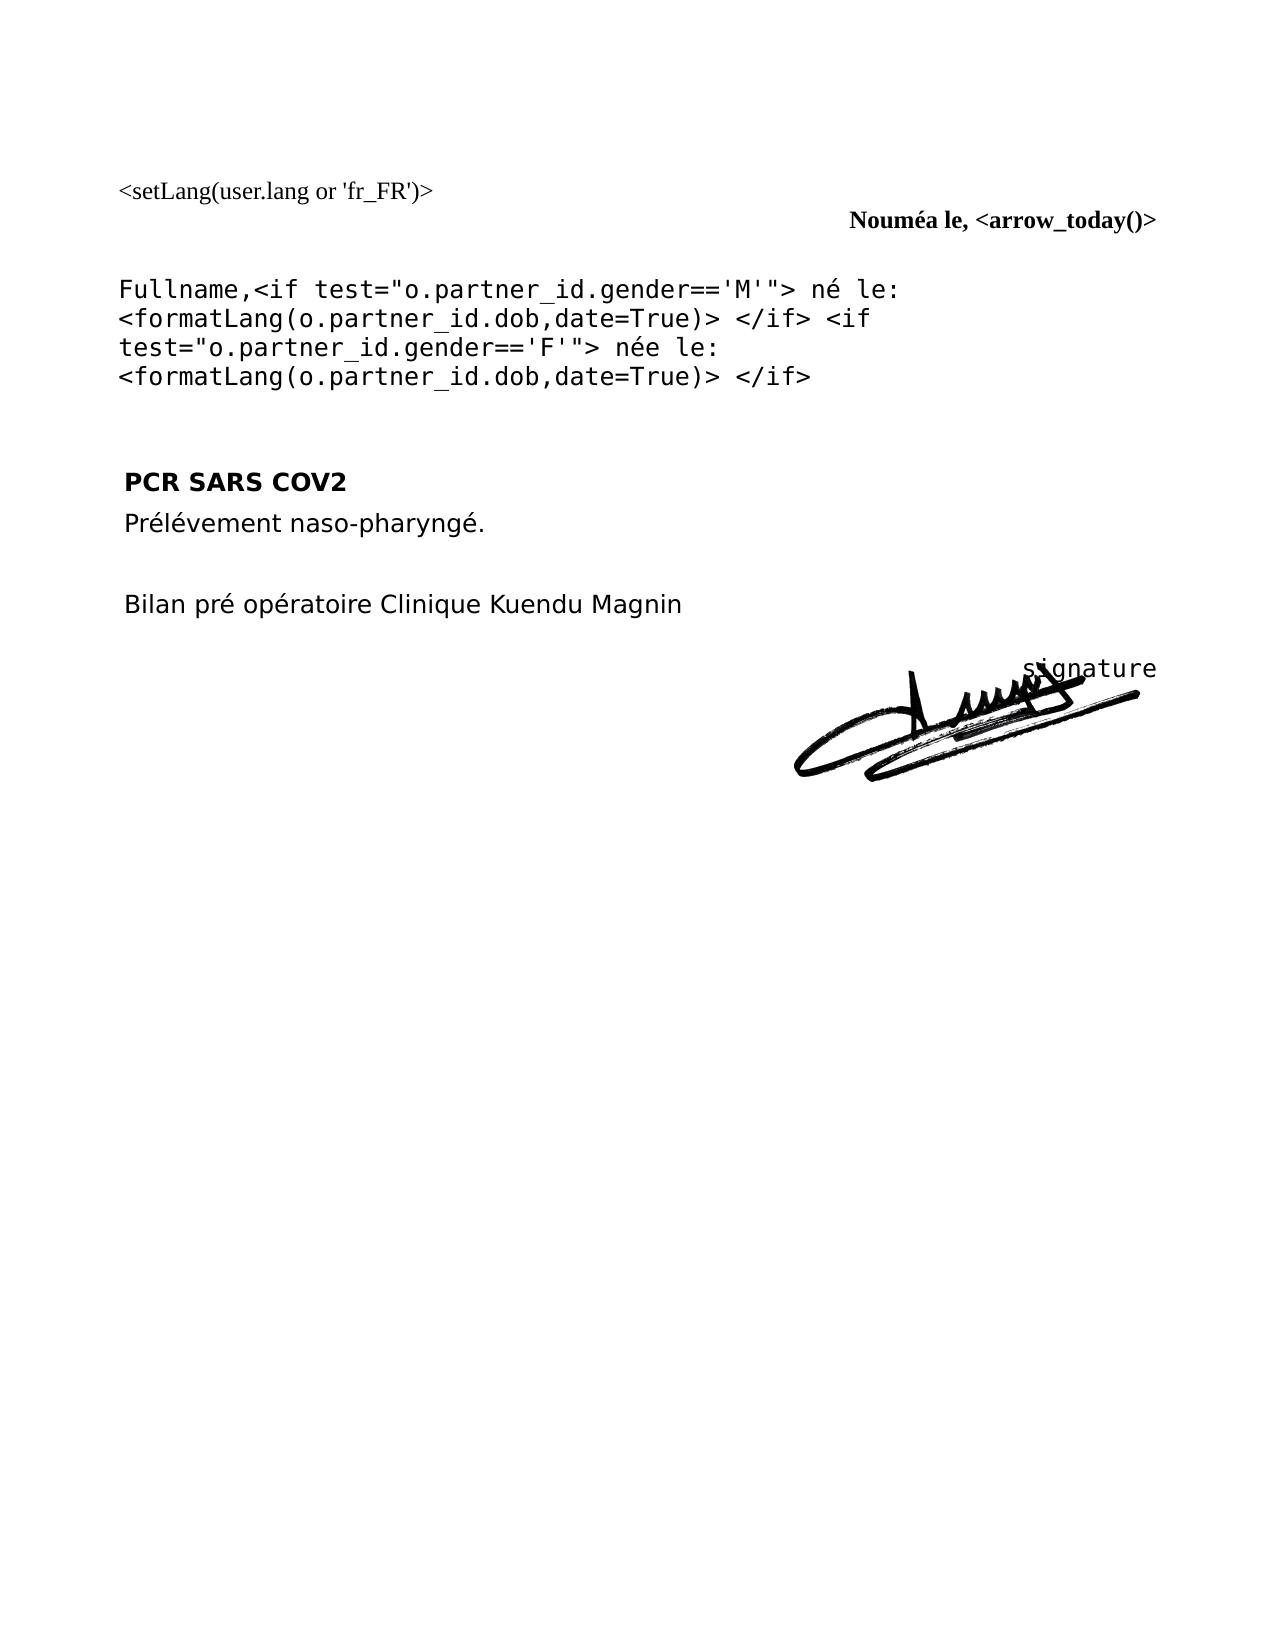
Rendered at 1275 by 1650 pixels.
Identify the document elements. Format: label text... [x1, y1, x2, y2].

text Fullname,<if test="o.partner_id.gender=='M'"> né le: <formatLang(o.partner_id.dob,date=True)> </if> <if test="o.partner_id.gender=='F'"> née le: <formatLang(o.partner_id.dob,date=True)> </if> [118, 275, 1157, 392]
text <setLang(user.lang or 'fr_FR')> [118, 176, 1157, 205]
text Nouméa le, <arrow_today()> [118, 205, 1157, 234]
picture [793, 662, 1141, 782]
table_header PCR SARS COV2 [118, 463, 1157, 503]
table_cell Bilan pré opératoire Clinique Kuendu Magnin [118, 585, 1157, 625]
text signature [118, 654, 1157, 683]
table_cell Prélévement naso-pharyngé. [118, 503, 1157, 544]
table_cell [118, 544, 1157, 584]
